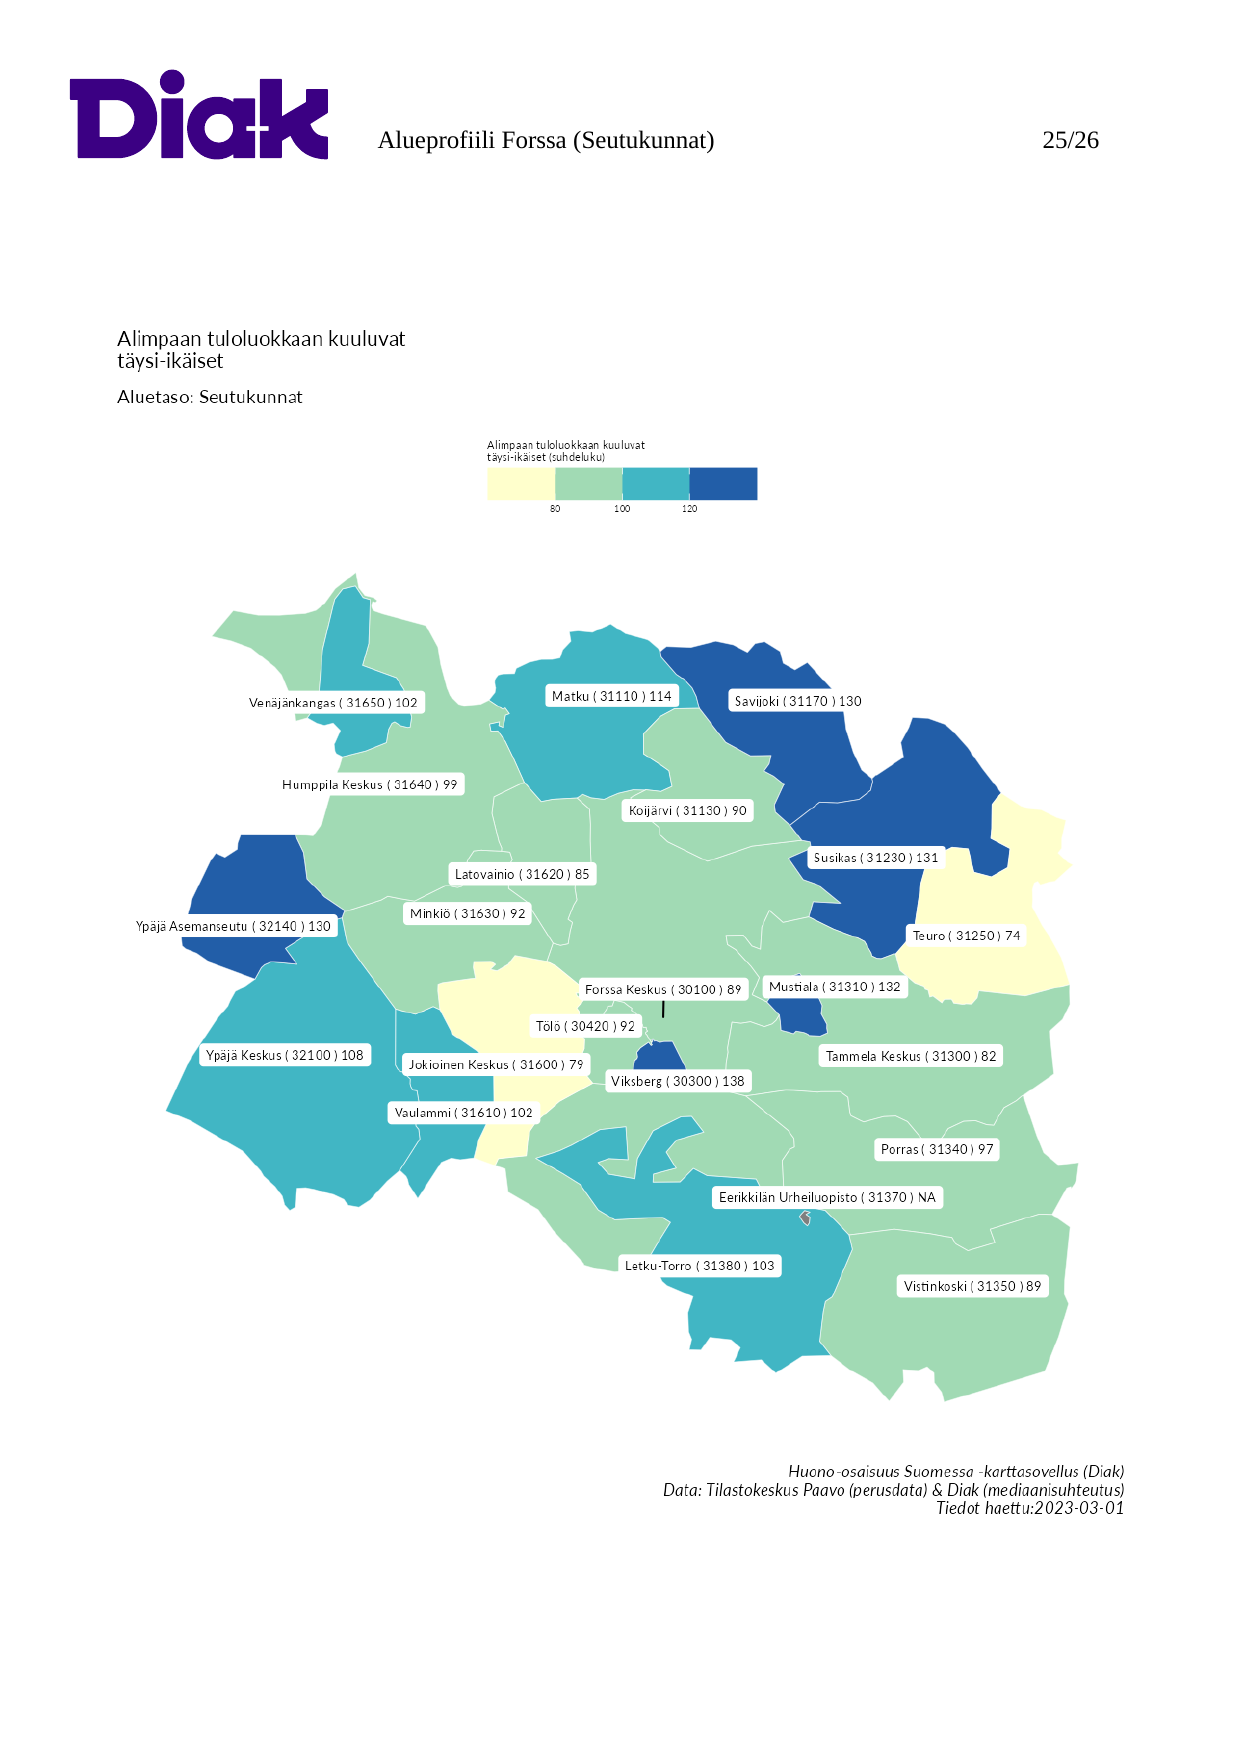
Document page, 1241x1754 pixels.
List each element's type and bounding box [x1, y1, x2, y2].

picture [61, 196, 1179, 1651]
